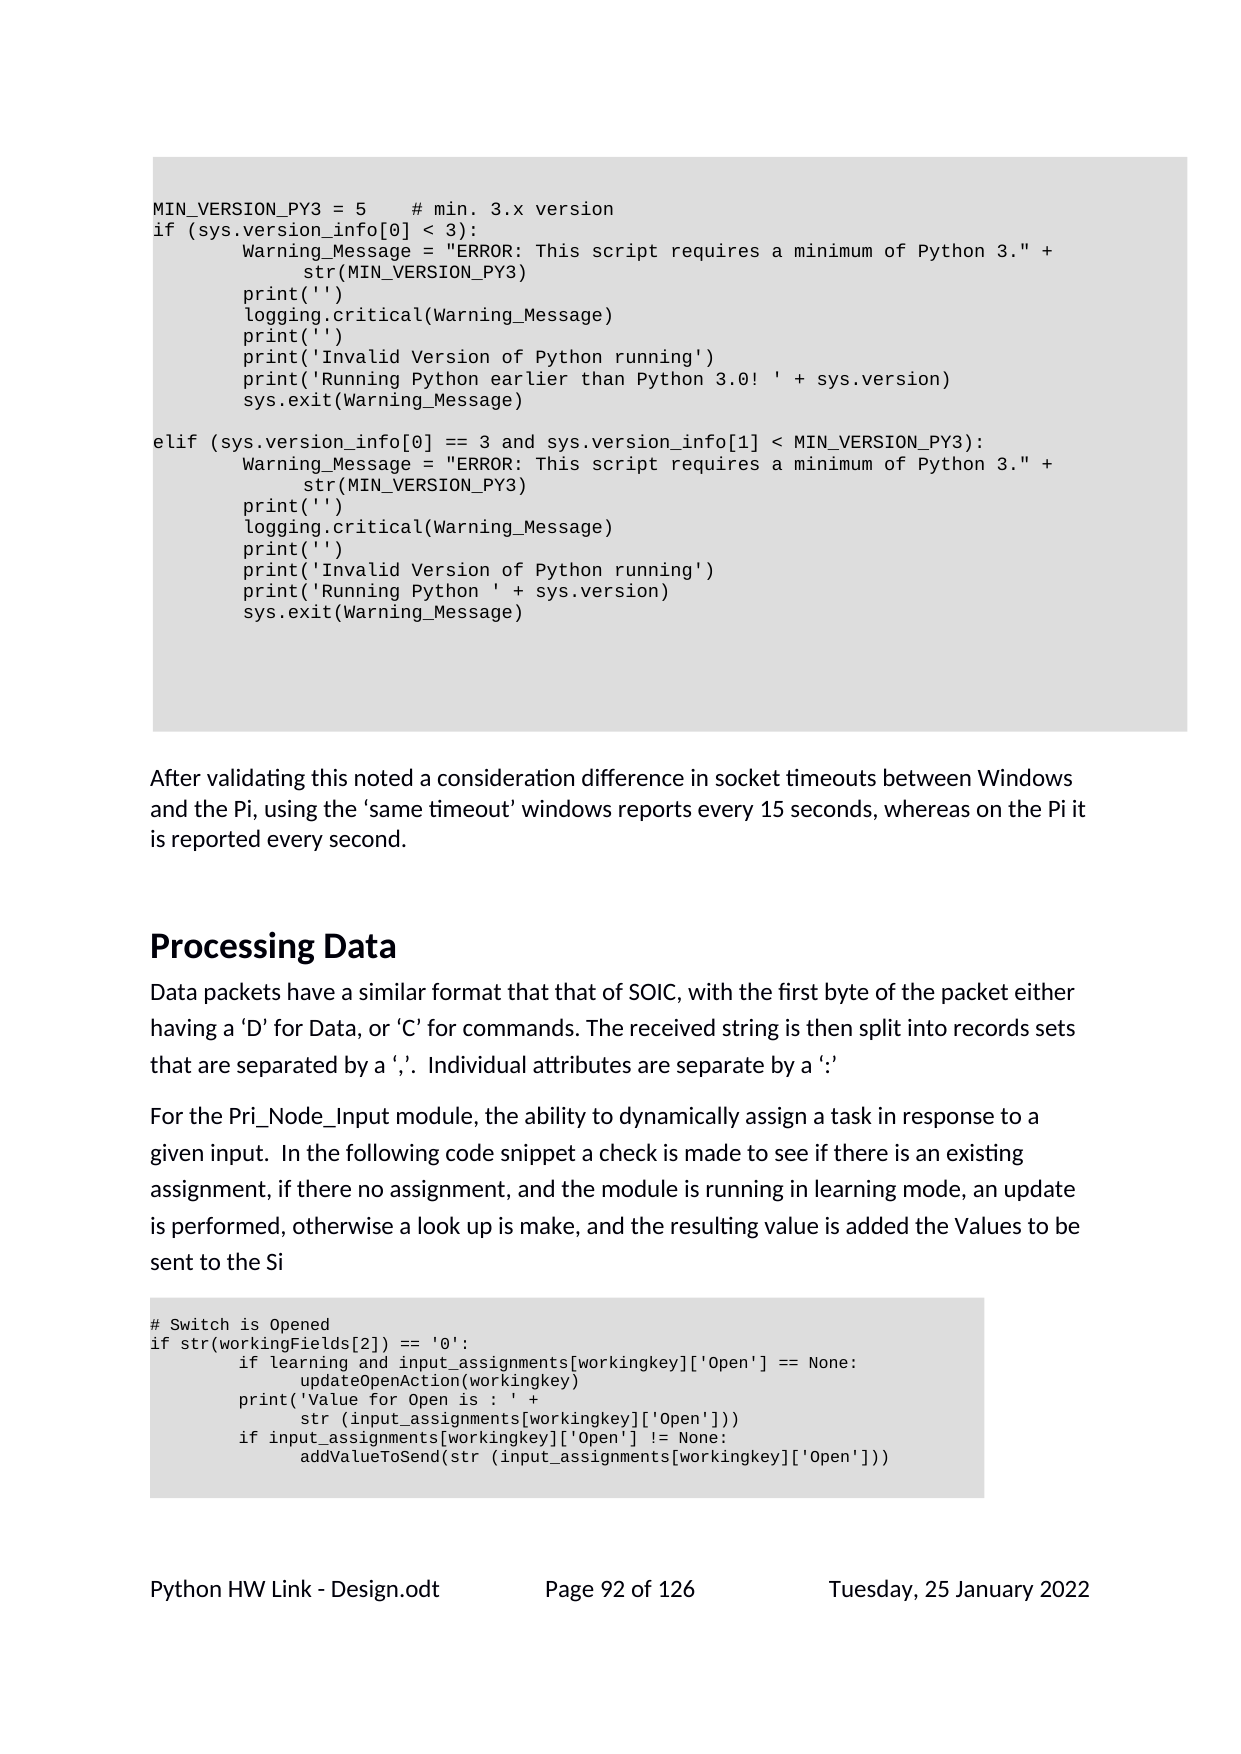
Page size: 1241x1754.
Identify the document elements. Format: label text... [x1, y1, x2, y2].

subtitle Processing Data [150, 922, 1090, 968]
text Data packets have a similar format that that of SOIC, with the first byte of the packet either having a ‘D’ for Data, or ‘C’ for commands. The received string is then split into records sets that are separated by a ‘,’. Individual attributes are separate by a ‘:’ [150, 976, 1090, 1079]
text For the Pri_Node_Input module, the ability to dynamically assign a task in response to a given input. In the following code snippet a check is made to see if there is an existing assignment, if there no assignment, and the module is running in learning mode, an update is performed, otherwise a look up is make, and the resulting value is added the Values to be sent to the Si [150, 1100, 1090, 1277]
text After validating this noted a consideration difference in socket timeouts between Windows and the Pi, using the ‘same timeout’ windows reports every 15 seconds, whereas on the Pi it is reported every second. [150, 762, 1090, 854]
